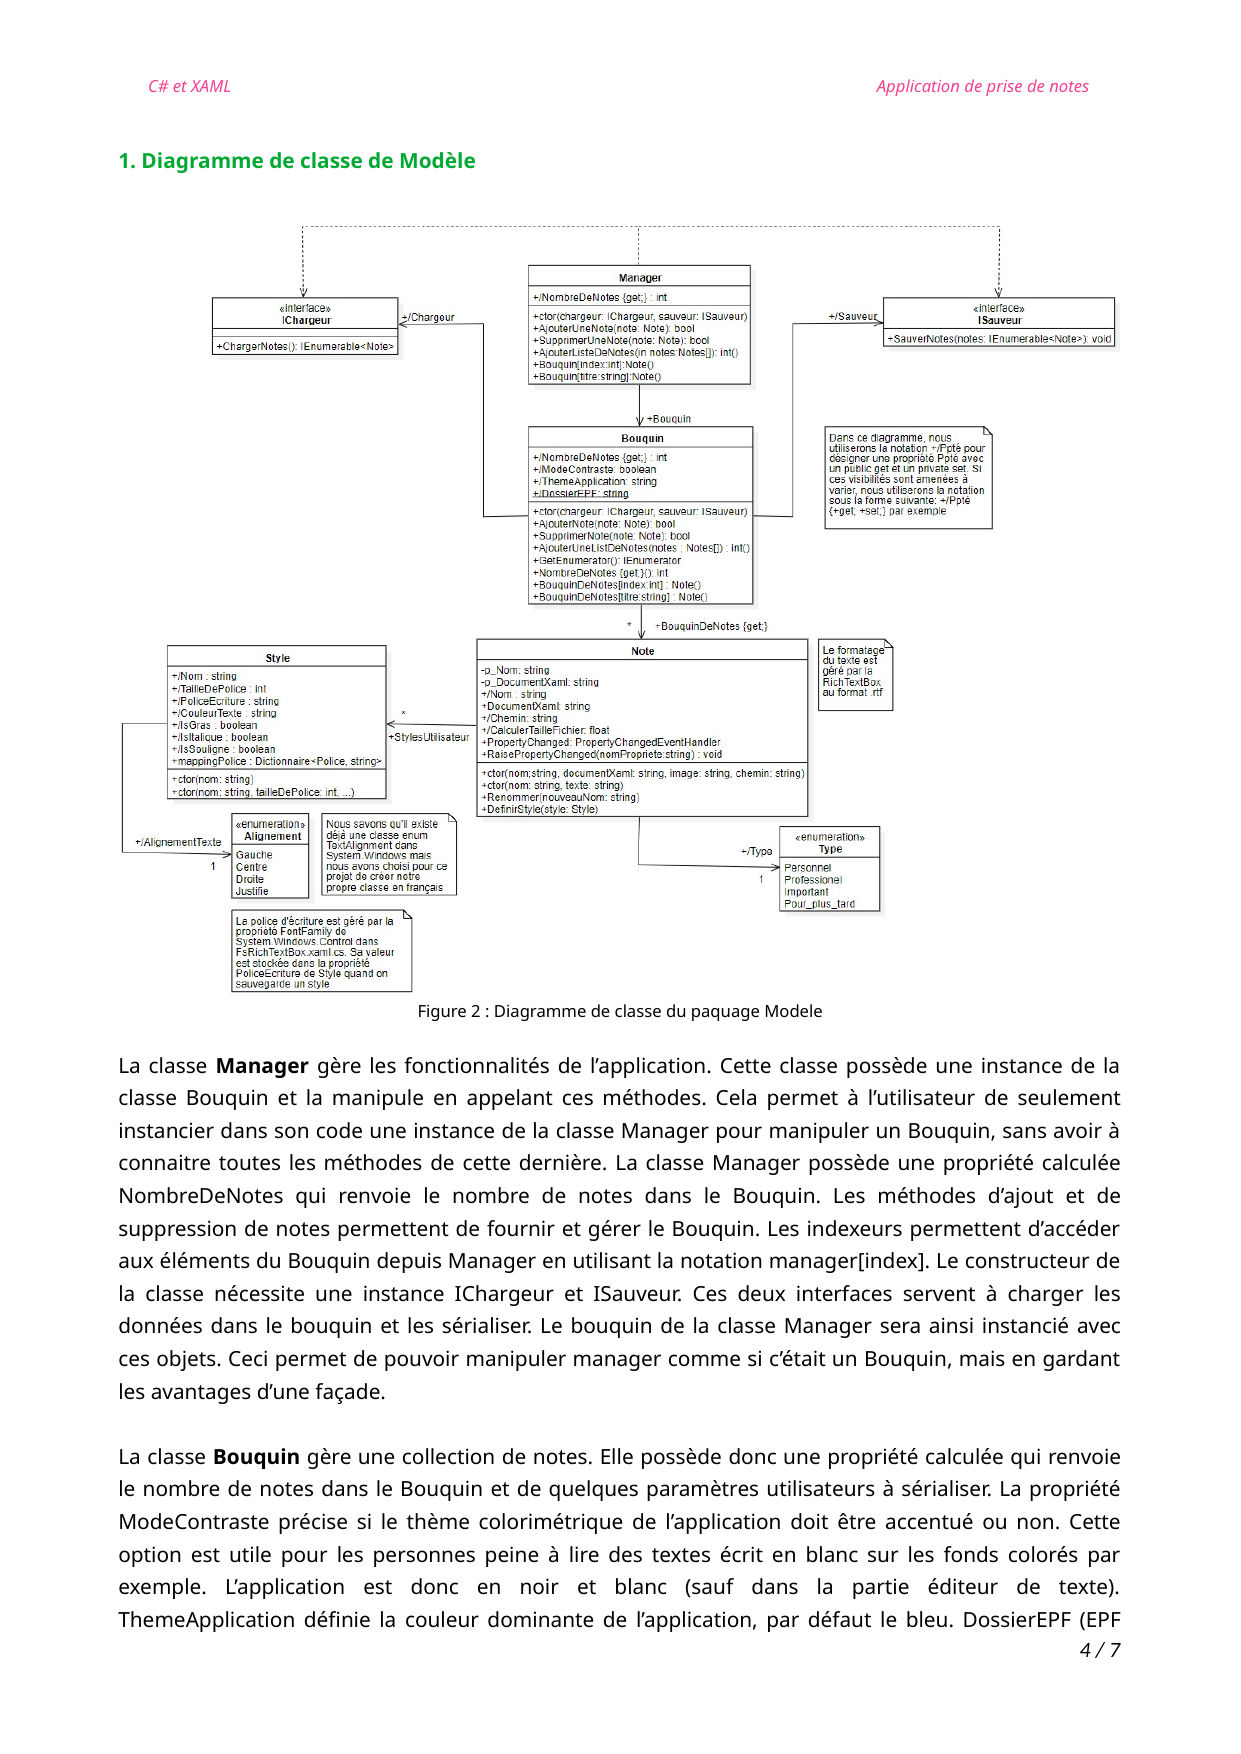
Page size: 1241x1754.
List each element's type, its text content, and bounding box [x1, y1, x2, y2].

text La classe Bouquin gère une collection de notes. Elle possède donc une propriété calculée qui renvoie le nombre de notes dans le Bouquin et de quelques paramètres utilisateurs à sérialiser. La propriété ModeContraste précise si le thème colorimétrique de l’application doit être accentué ou non. Cette option est utile pour les personnes peine à lire des textes écrit en blanc sur les fonds colorés par exemple. L’application est donc en noir et blanc (sauf dans la partie éditeur de texte). ThemeApplication définie la couleur dominante de l’application, par défaut le bleu. DossierEPF (EPF [118, 1442, 1122, 1633]
text La classe Manager gère les fonctionnalités de l’application. Cette classe possède une instance de la classe Bouquin et la manipule en appelant ces méthodes. Cela permet à l’utilisateur de seulement instancier dans son code une instance de la classe Manager pour manipuler un Bouquin, sans avoir à connaitre toutes les méthodes de cette dernière. La classe Manager possède une propriété calculée NombreDeNotes qui renvoie le nombre de notes dans le Bouquin. Les méthodes d’ajout et de suppression de notes permettent de fournir et gérer le Bouquin. Les indexeurs permettent d’accéder aux éléments du Bouquin depuis Manager en utilisant la notation manager[index]. Le constructeur de la classe nécessite une instance IChargeur et ISauveur. Ces deux interfaces servent à charger les données dans le bouquin et les sérialiser. Le bouquin de la classe Manager sera ainsi instancié avec ces objets. Ceci permet de pouvoir manipuler manager comme si c’était un Bouquin, mais en gardant les avantages d’une façade. [118, 1051, 1122, 1405]
text Figure 2 : Diagramme de classe du paquage Modele [118, 1000, 1122, 1022]
text 1. Diagramme de classe de Modèle [118, 147, 1122, 175]
